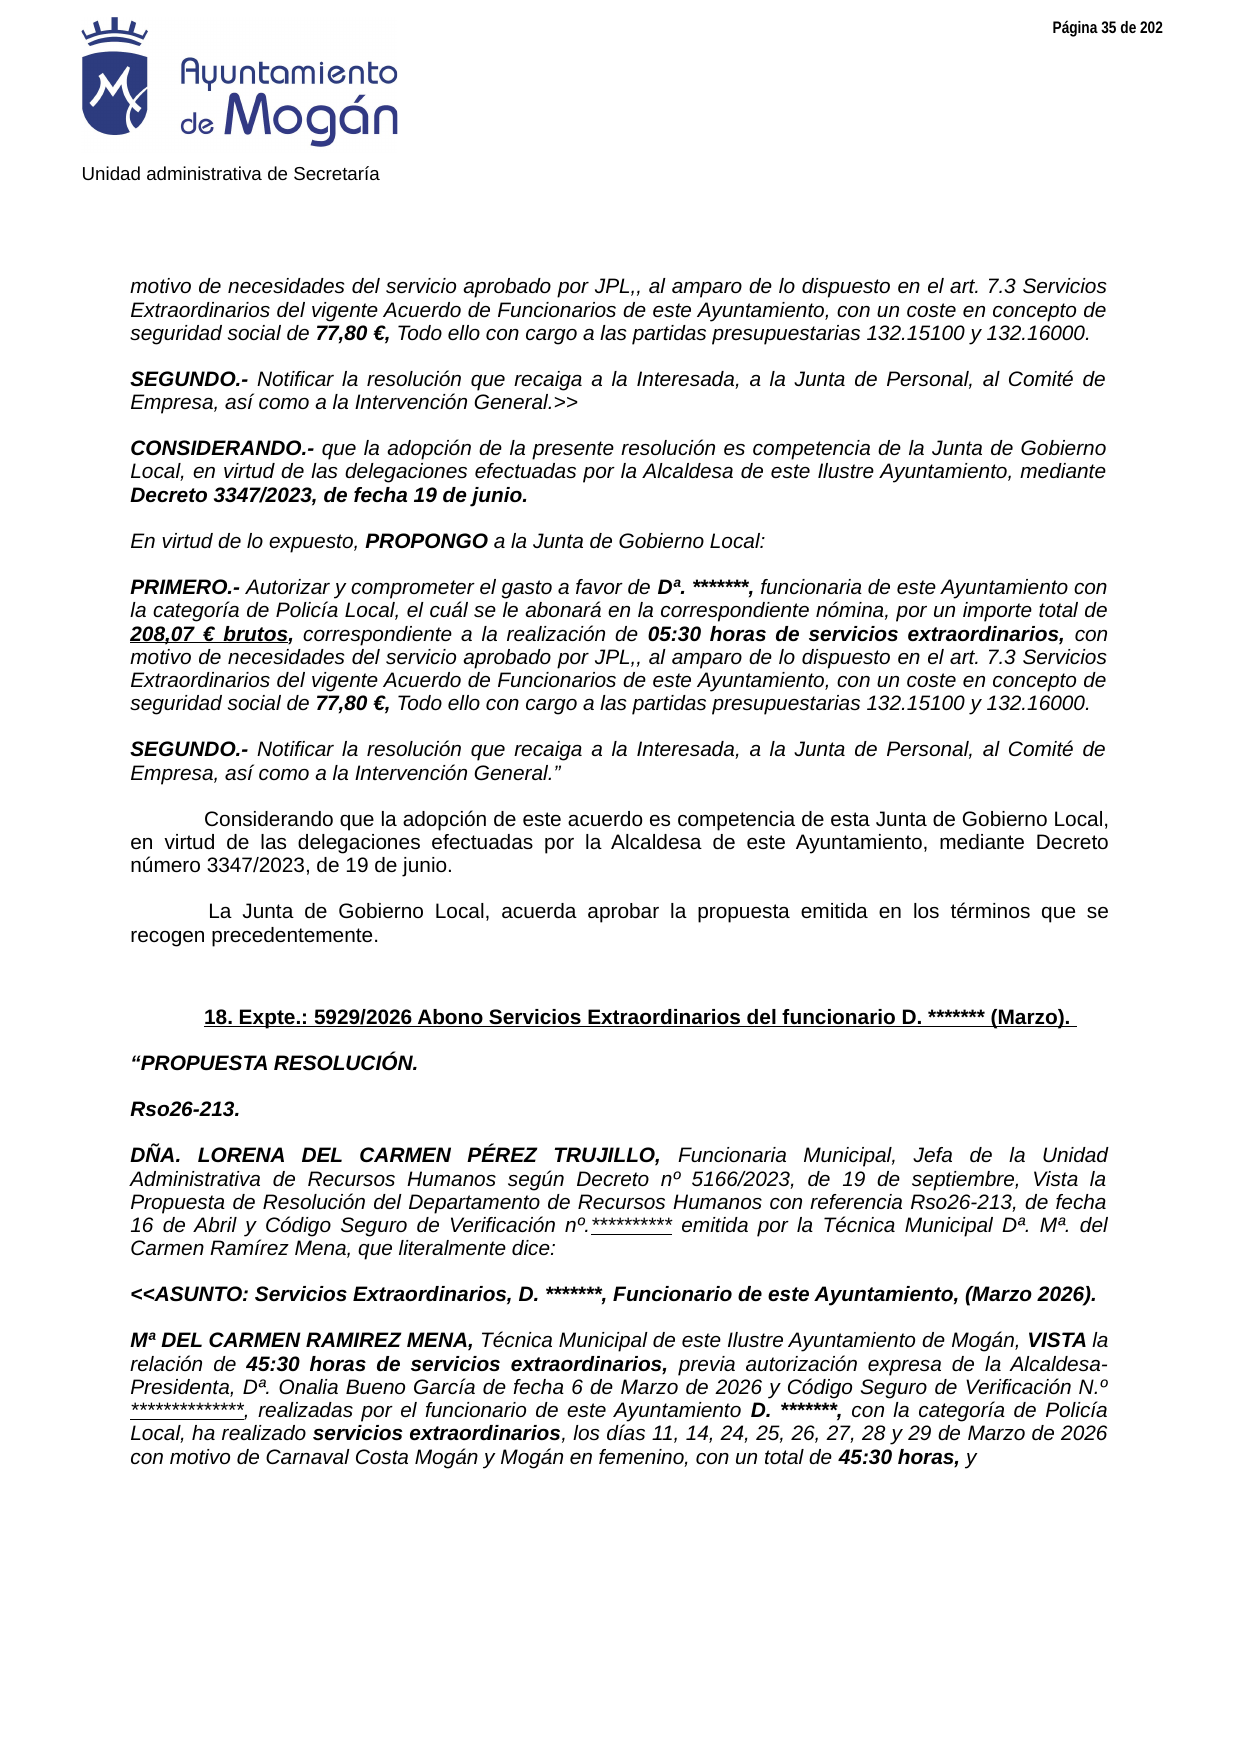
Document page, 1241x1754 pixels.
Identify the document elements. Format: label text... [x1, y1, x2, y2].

picture [81, 17, 398, 153]
text En virtud de lo expuesto, PROPONGO a la Junta de Gobierno Local: [130, 529, 1110, 553]
text DÑA. LORENA DEL CARMEN PÉREZ TRUJILLO, Funcionaria Municipal, Jefa de la Unidad Administrativa de Recursos Humanos según Decreto nº 5166/2023, de 19 de septiembre, Vista la Propuesta de Resolución del Departamento de Recursos Humanos con referencia Rso26-213, de fecha 16 de Abril y Código Seguro de Verificación nº.********** emitida por la Técnica Municipal Dª. Mª. del Carmen Ramírez Mena, que literalmente dice: [130, 1144, 1110, 1260]
text Rso26-213. [130, 1098, 1110, 1121]
text CONSIDERANDO.- que la adopción de la presente resolución es competencia de la Junta de Gobierno Local, en virtud de las delegaciones efectuadas por la Alcaldesa de este Ilustre Ayuntamiento, mediante Decreto 3347/2023, de fecha 19 de junio. [130, 437, 1110, 507]
text PRIMERO.- Autorizar y comprometer el gasto a favor de Dª. *******, funcionaria de este Ayuntamiento con la categoría de Policía Local, el cuál se le abonará en la correspondiente nómina, por un importe total de 208,07 € brutos, correspondiente a la realización de 05:30 horas de servicios extraordinarios, con motivo de necesidades del servicio aprobado por JPL,, al amparo de lo dispuesto en el art. 7.3 Servicios Extraordinarios del vigente Acuerdo de Funcionarios de este Ayuntamiento, con un coste en concepto de seguridad social de 77,80 €, Todo ello con cargo a las partidas presupuestarias 132.15100 y 132.16000. [130, 576, 1110, 715]
text <<ASUNTO: Servicios Extraordinarios, D. *******, Funcionario de este Ayuntamiento, (Marzo 2026). [130, 1283, 1110, 1306]
text Considerando que la adopción de este acuerdo es competencia de esta Junta de Gobierno Local, en virtud de las delegaciones efectuadas por la Alcaldesa de este Ayuntamiento, mediante Decreto número 3347/2023, de 19 de junio. [130, 807, 1110, 877]
text 18. Expte.: 5929/2026 Abono Servicios Extraordinarios del funcionario D. ******* (Marzo). [130, 1005, 1110, 1029]
text SEGUNDO.- Notificar la resolución que recaiga a la Interesada, a la Junta de Personal, al Comité de Empresa, así como a la Intervención General.” [130, 738, 1110, 784]
text Mª DEL CARMEN RAMIREZ MENA, Técnica Municipal de este Ilustre Ayuntamiento de Mogán, VISTA la relación de 45:30 horas de servicios extraordinarios, previa autorización expresa de la Alcaldesa-Presidenta, Dª. Onalia Bueno García de fecha 6 de Marzo de 2026 y Código Seguro de Verificación N.º **************, realizadas por el funcionario de este Ayuntamiento D. *******, con la categoría de Policía Local, ha realizado servicios extraordinarios, los días 11, 14, 24, 25, 26, 27, 28 y 29 de Marzo de 2026 con motivo de Carnaval Costa Mogán y Mogán en femenino, con un total de 45:30 horas, y [130, 1329, 1110, 1468]
text La Junta de Gobierno Local, acuerda aprobar la propuesta emitida en los términos que se recogen precedentemente. [130, 900, 1110, 946]
text SEGUNDO.- Notificar la resolución que recaiga a la Interesada, a la Junta de Personal, al Comité de Empresa, así como a la Intervención General.>> [130, 367, 1110, 414]
text “PROPUESTA RESOLUCIÓN. [130, 1052, 1110, 1075]
text motivo de necesidades del servicio aprobado por JPL,, al amparo de lo dispuesto en el art. 7.3 Servicios Extraordinarios del vigente Acuerdo de Funcionarios de este Ayuntamiento, con un coste en concepto de seguridad social de 77,80 €, Todo ello con cargo a las partidas presupuestarias 132.15100 y 132.16000. [130, 275, 1110, 344]
